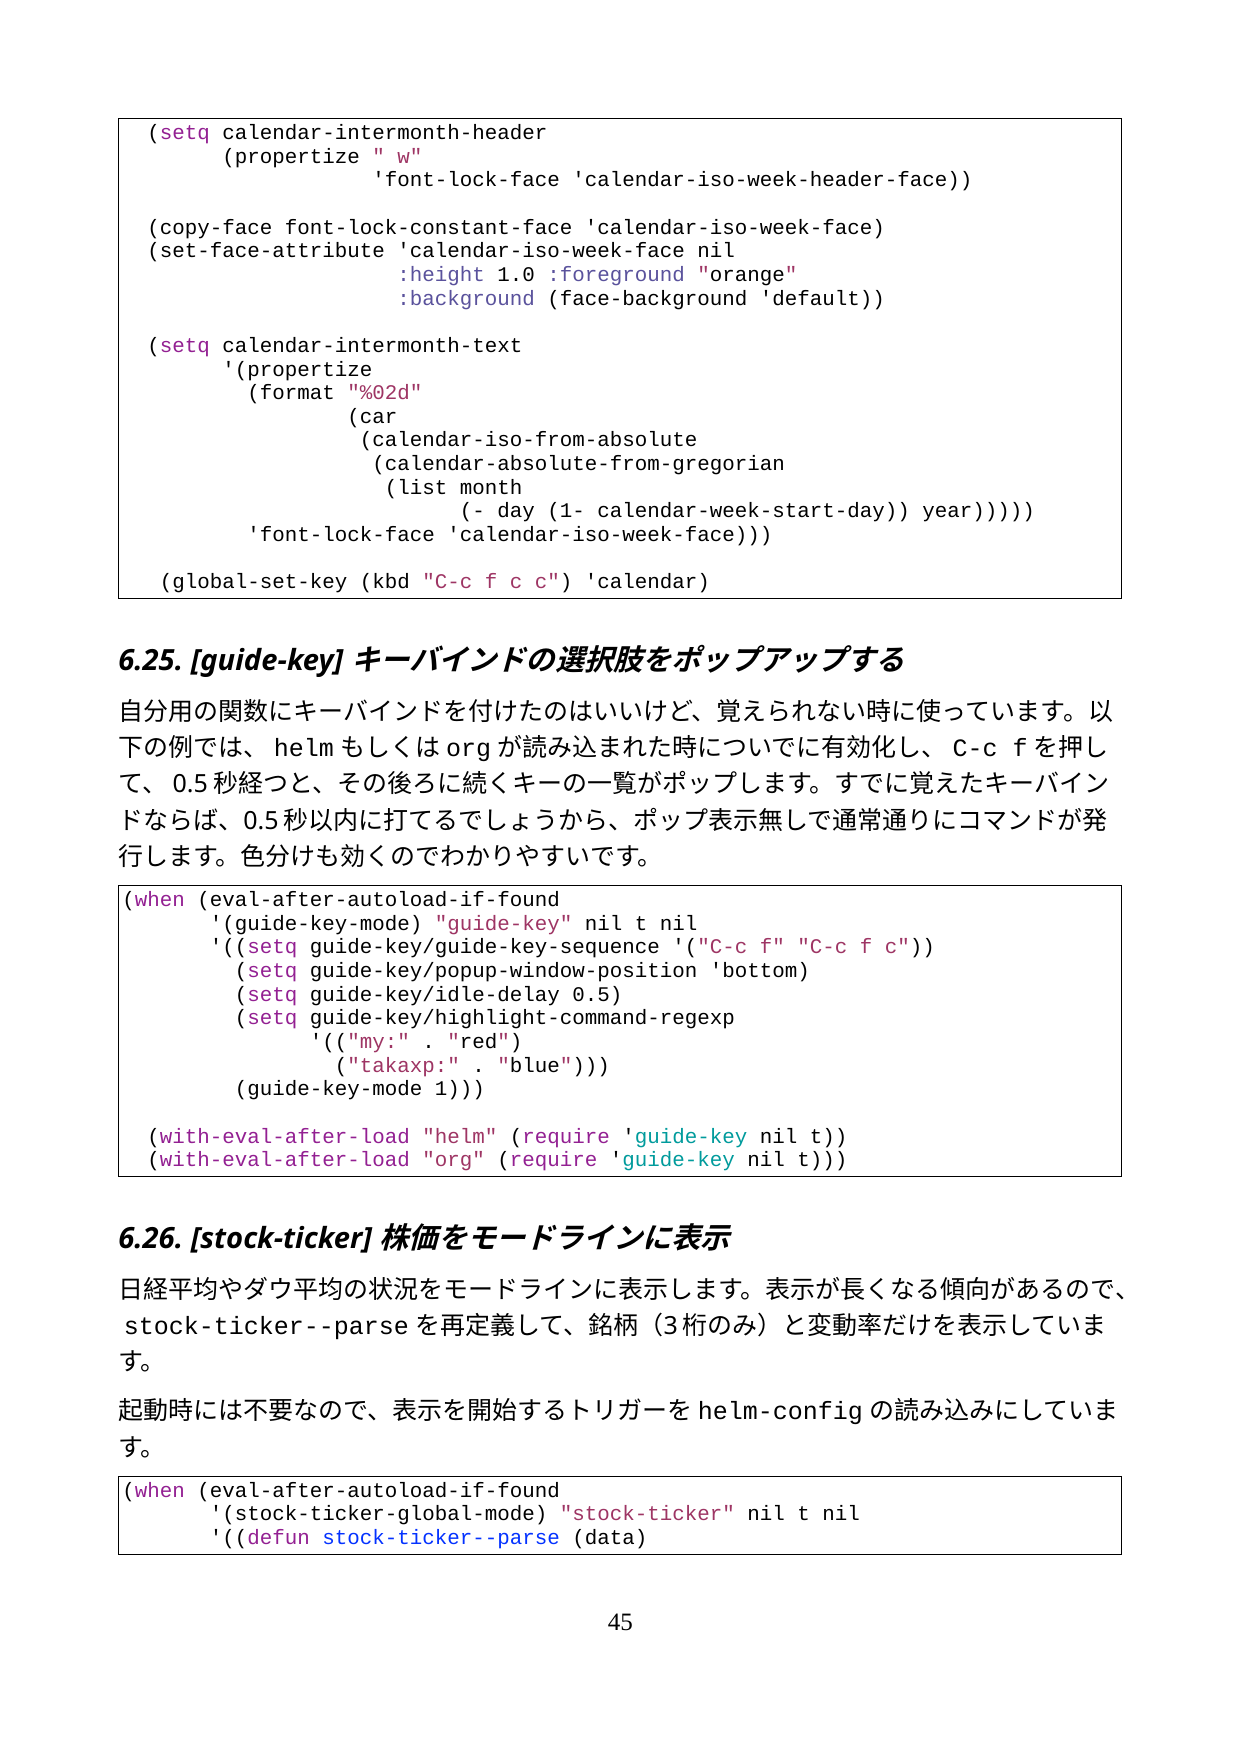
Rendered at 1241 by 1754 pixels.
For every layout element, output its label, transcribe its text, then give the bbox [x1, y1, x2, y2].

text (format "%02d" [119, 378, 1121, 402]
text (global-set-key (kbd "C-c f c c") 'calendar) [119, 567, 1121, 598]
text (when (eval-after-autoload-if-found [119, 886, 1121, 909]
text (guide-key-mode 1))) [119, 1074, 1121, 1098]
text '(guide-key-mode) "guide-key" nil t nil [119, 909, 1121, 932]
text (setq guide-key/idle-delay 0.5) [119, 980, 1121, 1003]
text '((setq guide-key/guide-key-sequence '("C-c f" "C-c f c")) [119, 932, 1121, 956]
text (setq calendar-intermonth-header [119, 119, 1121, 142]
text '(stock-ticker-global-mode) "stock-ticker" nil t nil [119, 1499, 1121, 1523]
text '(("my:" . "red") [119, 1027, 1121, 1051]
text :background (face-background 'default)) [119, 284, 1121, 307]
text 自分用の関数にキーバインドを付けたのはいいけど、覚えられない時に使っています。以下の例では、 helm もしくは org が読み込まれた時についでに有効化し、 C-c f を押して、 0.5秒経つと、その後ろに続くキーの一覧がポップします。すでに覚えたキーバインドならば、0.5秒以内に打てるでしょうから、ポップ表示無しで通常通りにコマンドが発行します。色分けも効くのでわかりやすいです。 [118, 691, 1122, 873]
text 日経平均やダウ平均の状況をモードラインに表示します。表示が長くなる傾向があるので、 stock-ticker--parse を再定義して、銘柄（3桁のみ）と変動率だけを表示しています。 [118, 1269, 1122, 1378]
subtitle [guide-key] キーバインドの選択肢をポップアップする [118, 636, 1122, 679]
text (setq calendar-intermonth-text [119, 331, 1121, 354]
text '((defun stock-ticker--parse (data) [119, 1523, 1121, 1554]
text (calendar-iso-from-absolute [119, 426, 1121, 449]
text '(propertize [119, 354, 1121, 378]
text 起動時には不要なので、表示を開始するトリガーを helm-config の読み込みにしています。 [118, 1391, 1122, 1463]
subtitle [stock-ticker] 株価をモードラインに表示 [118, 1214, 1122, 1257]
text (when (eval-after-autoload-if-found [119, 1477, 1121, 1499]
text (- day (1- calendar-week-start-day)) year))))) [119, 496, 1121, 520]
text (set-face-attribute 'calendar-iso-week-face nil [119, 236, 1121, 260]
text :height 1.0 :foreground "orange" [119, 260, 1121, 284]
text (propertize " w" [119, 142, 1121, 165]
text (setq guide-key/highlight-command-regexp [119, 1003, 1121, 1027]
text (copy-face font-lock-constant-face 'calendar-iso-week-face) [119, 213, 1121, 236]
text (car [119, 402, 1121, 426]
text (with-eval-after-load "helm" (require 'guide-key nil t)) [119, 1122, 1121, 1145]
text (setq guide-key/popup-window-position 'bottom) [119, 956, 1121, 980]
text 'font-lock-face 'calendar-iso-week-header-face)) [119, 165, 1121, 189]
text 'font-lock-face 'calendar-iso-week-face))) [119, 520, 1121, 544]
text (calendar-absolute-from-gregorian [119, 449, 1121, 473]
text (list month [119, 473, 1121, 496]
text ("takaxp:" . "blue"))) [119, 1051, 1121, 1074]
text (with-eval-after-load "org" (require 'guide-key nil t))) [119, 1145, 1121, 1176]
